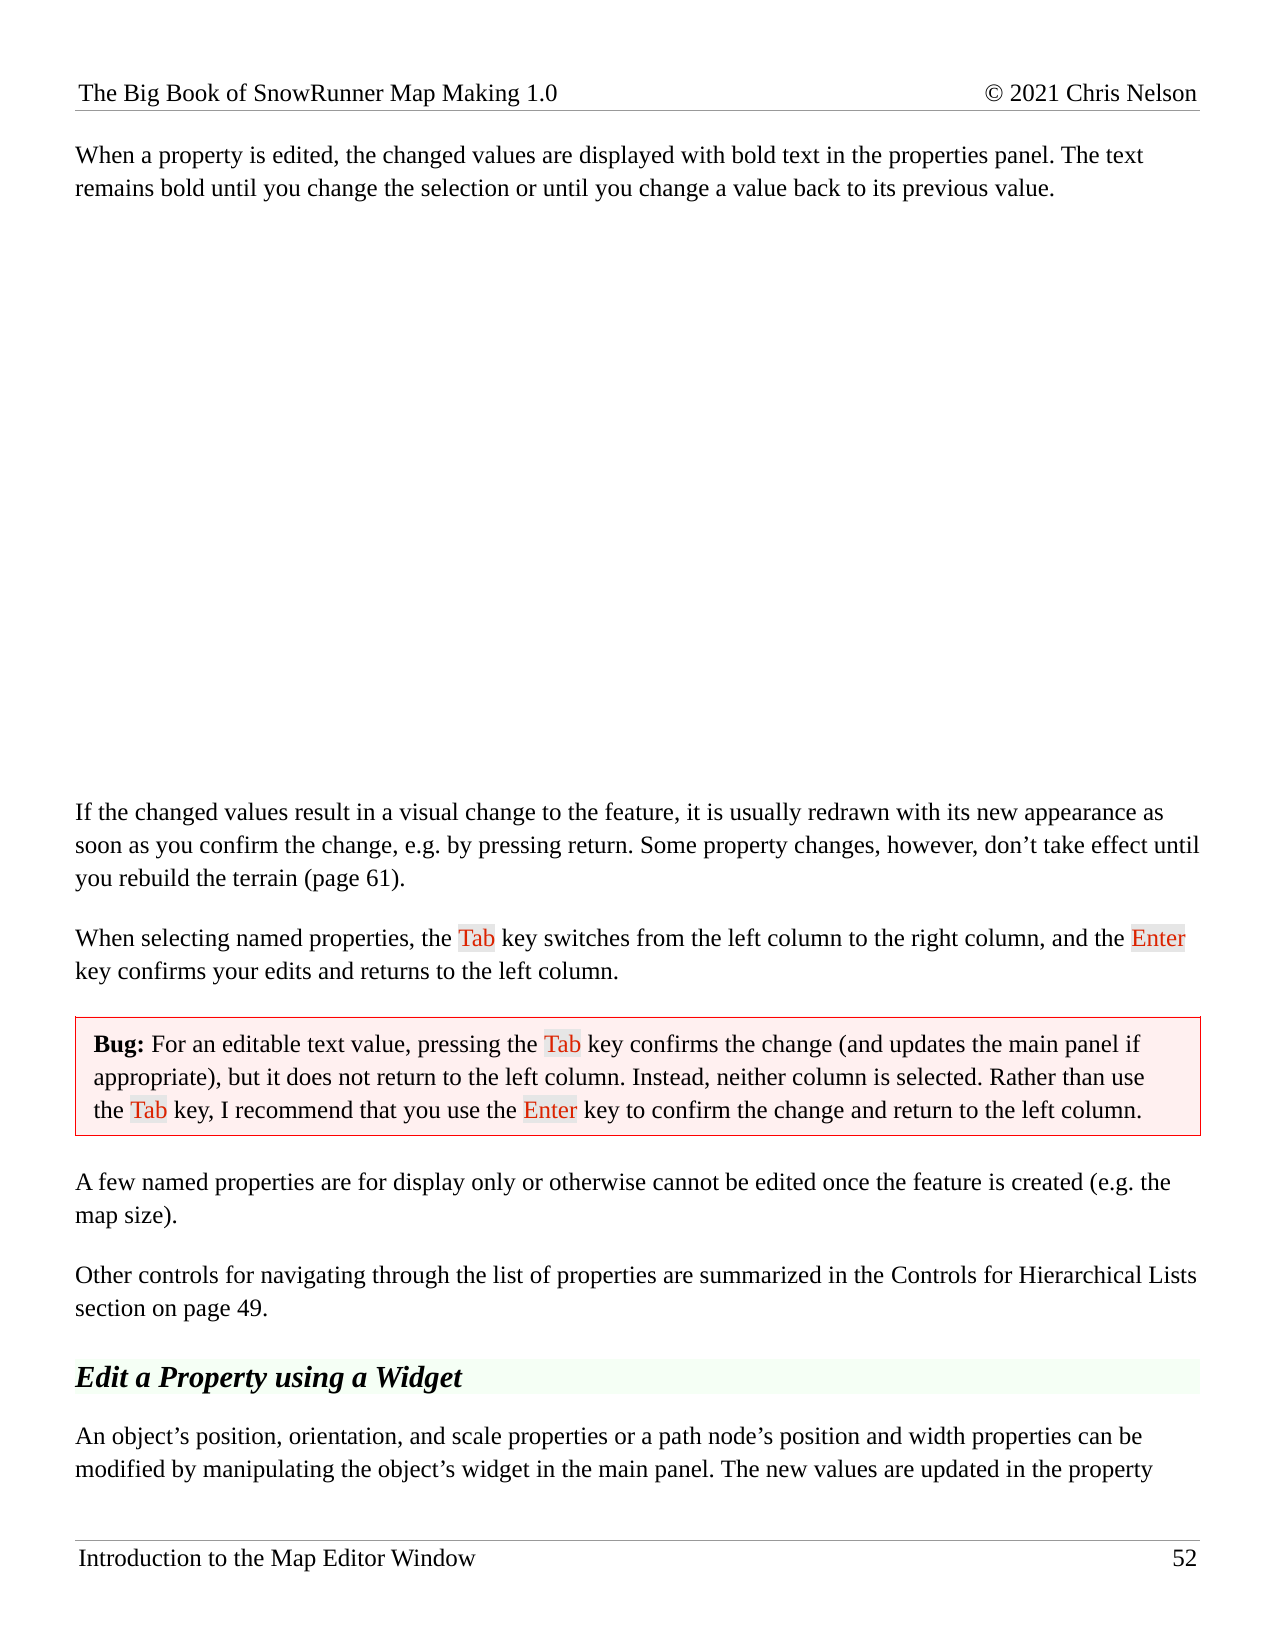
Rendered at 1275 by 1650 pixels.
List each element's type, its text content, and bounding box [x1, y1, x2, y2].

text If the changed values result in a visual change to the feature, it is usually redrawn with its new appearance as soon as you confirm the change, e.g. by pressing return. Some property changes, however, don’t take effect until you rebuild the terrain (page 61). [75, 797, 1200, 892]
text A few named properties are for display only or otherwise cannot be edited once the feature is created (e.g. the map size). [75, 1167, 1200, 1229]
subtitle Edit a Property using a Widget [75, 1359, 1200, 1394]
text Other controls for navigating through the list of properties are summarized in the Controls for Hierarchical Lists section on page 49. [75, 1260, 1200, 1322]
text When selecting named properties, the Tab key switches from the left column to the right column, and the Enter key confirms your edits and returns to the left column. [75, 923, 1200, 985]
text An object’s position, orientation, and scale properties or a path node’s position and width properties can be modified by manipulating the object’s widget in the main panel. The new values are updated in the property [75, 1421, 1200, 1483]
list For an editable text value, pressing the Tab key confirms the change (and updates the main panel if appropriate), but it does not return to the left column. Instead, neither column is selected. Rather than use the Tab key, I recommend that you use the Enter key to confirm the change and return to the left column. [76, 1018, 1200, 1135]
text When a property is edited, the changed values are displayed with bold text in the properties panel. The text remains bold until you change the selection or until you change a value back to its previous value. [75, 140, 1200, 202]
